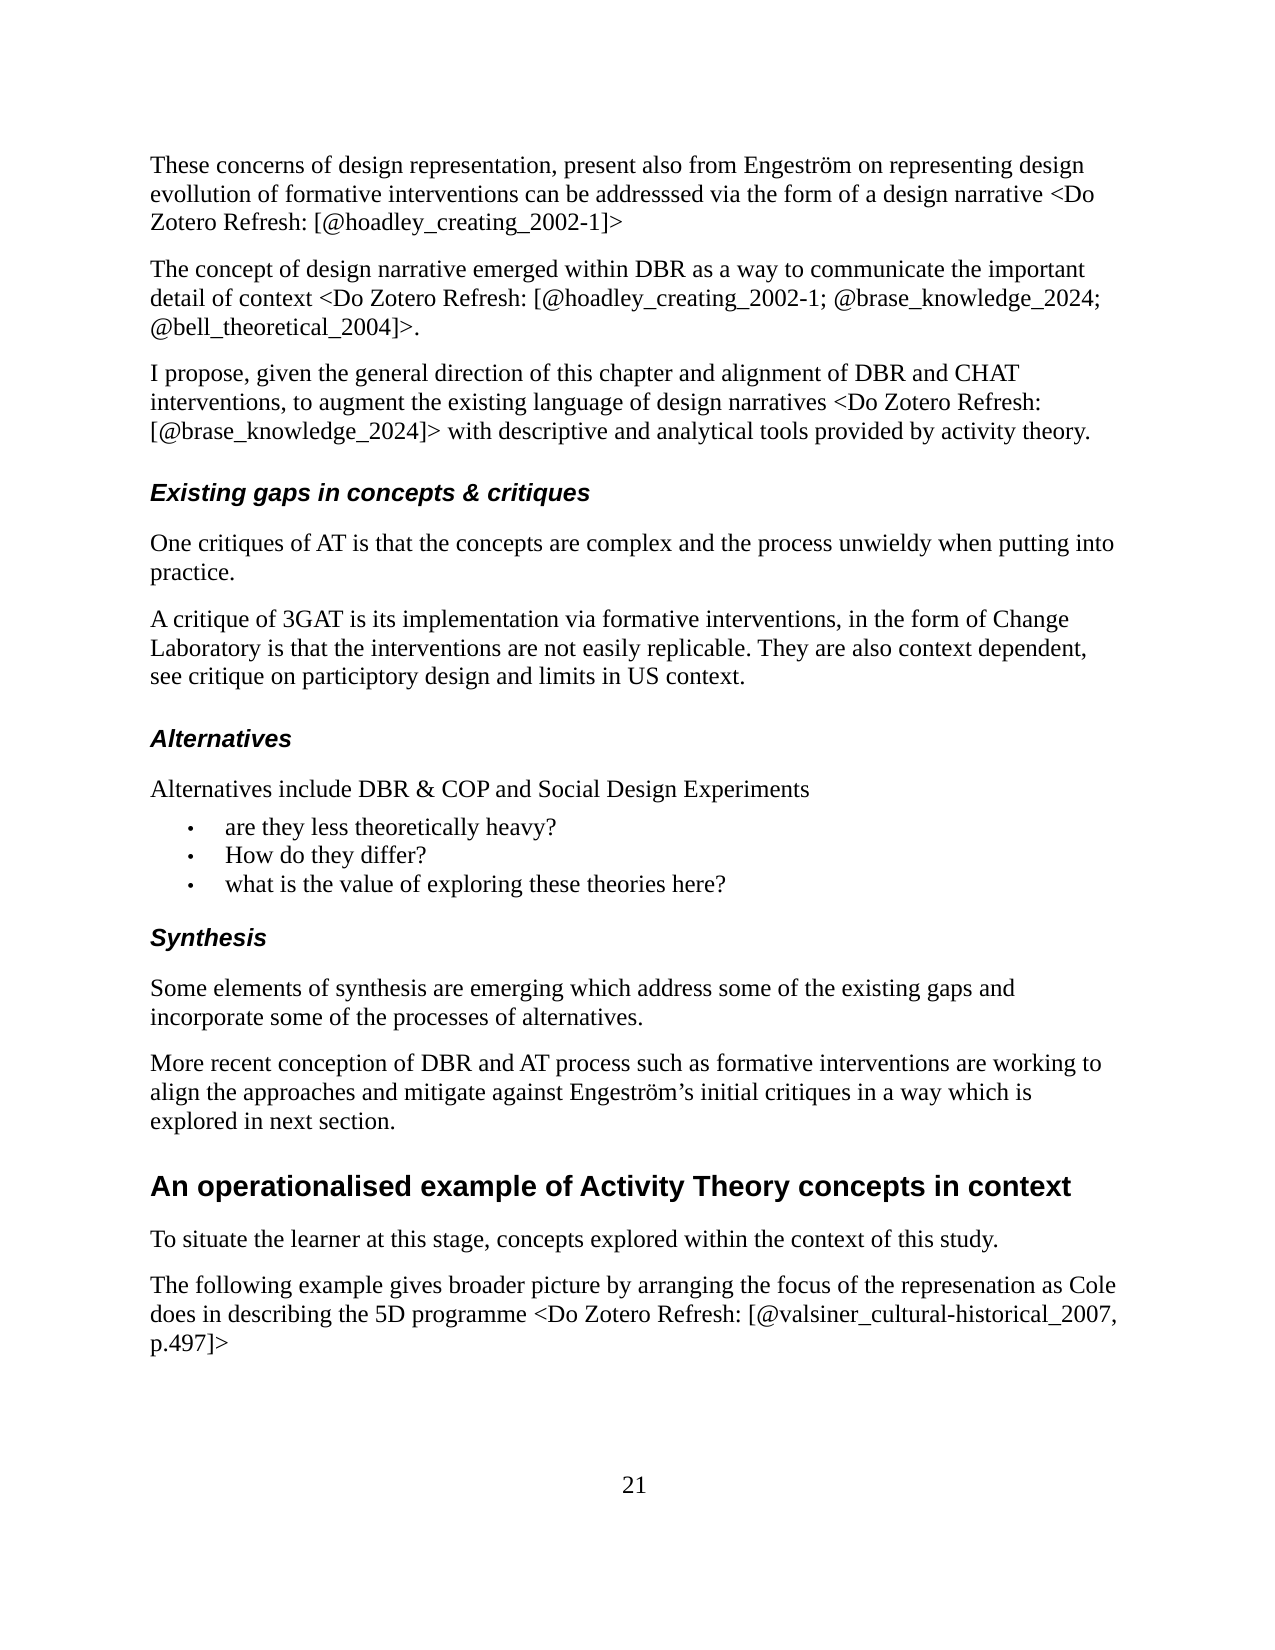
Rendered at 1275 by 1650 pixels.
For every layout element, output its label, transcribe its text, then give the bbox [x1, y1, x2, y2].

subtitle An operationalised example of Activity Theory concepts in context [150, 1169, 1125, 1202]
text To situate the learner at this stage, concepts explored within the context of this study. [150, 1224, 1125, 1252]
text More recent conception of DBR and AT process such as formative interventions are working to align the approaches and mitigate against Engeström’s initial critiques in a way which is explored in next section. [150, 1048, 1125, 1135]
text Some elements of synthesis are emerging which address some of the existing gaps and incorporate some of the processes of alternatives. [150, 973, 1125, 1031]
list what is the value of exploring these theories here? [187, 869, 1125, 898]
text The concept of design narrative emerged within DBR as a way to communicate the important detail of context <Do Zotero Refresh: [@hoadley_creating_2002-1; @brase_knowledge_2024; @bell_theoretical_2004]>. [150, 254, 1125, 340]
subtitle Alternatives [150, 724, 1125, 753]
list How do they differ? [187, 841, 1125, 869]
text These concerns of design representation, present also from Engeström on representing design evollution of formative interventions can be addresssed via the form of a design narrative <Do Zotero Refresh: [@hoadley_creating_2002-1]> [150, 150, 1125, 236]
list are they less theoretically heavy? [187, 812, 1125, 841]
text One critiques of AT is that the concepts are complex and the process unwieldy when putting into practice. [150, 528, 1125, 586]
subtitle Synthesis [150, 923, 1125, 952]
text I propose, given the general direction of this chapter and alignment of DBR and CHAT interventions, to augment the existing language of design narratives <Do Zotero Refresh: [@brase_knowledge_2024]> with descriptive and analytical tools provided by activity theory. [150, 358, 1125, 444]
text A critique of 3GAT is its implementation via formative interventions, in the form of Change Laboratory is that the interventions are not easily replicable. They are also context dependent, see critique on participtory design and limits in US context. [150, 604, 1125, 690]
subtitle Existing gaps in concepts & critiques [150, 478, 1125, 507]
text The following example gives broader picture by arranging the focus of the represenation as Cole does in describing the 5D programme <Do Zotero Refresh: [@valsiner_cultural-historical_2007, p.497]> [150, 1270, 1125, 1357]
text Alternatives include DBR & COP and Social Design Experiments [150, 774, 1125, 803]
